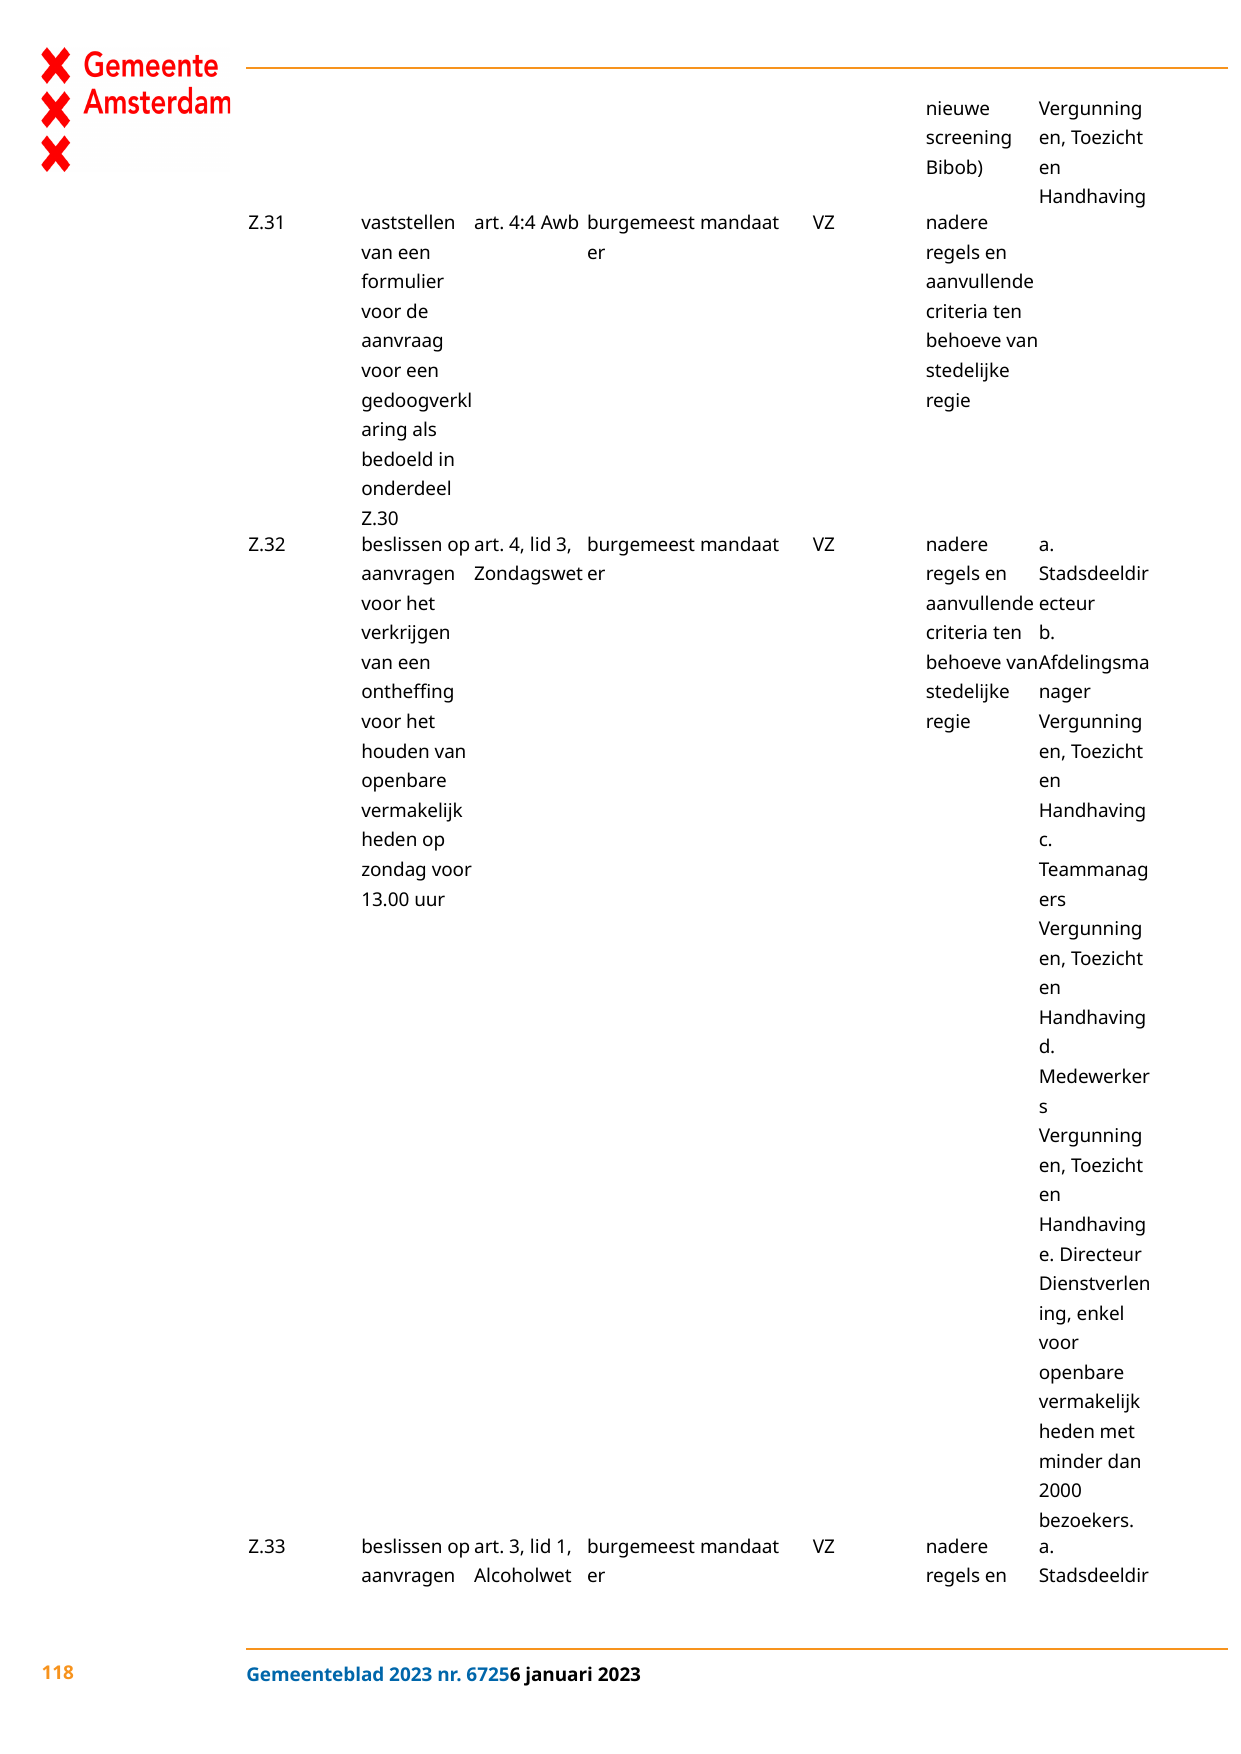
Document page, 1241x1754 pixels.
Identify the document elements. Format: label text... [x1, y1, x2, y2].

table_cell beslissen op aanvragen voor het verkrijgen van een ontheffing voor het houden van openbare vermakelijkheden op zondag voor 13.00 uur [361, 531, 474, 1533]
table_cell mandaat [700, 531, 813, 1533]
table_cell art. 4, lid 3, Zondagswet [474, 531, 587, 1533]
table_cell nadere regels en aanvullende criteria ten behoeve van stedelijke regie [926, 209, 1038, 531]
table_cell [248, 95, 361, 209]
table_cell [474, 95, 587, 209]
table_cell beslissen op aanvragen [361, 1533, 474, 1588]
table_cell nieuwe screening Bibob) [926, 95, 1038, 209]
table_cell a. Stadsdeeldir [1039, 1533, 1152, 1588]
table_cell [587, 95, 700, 209]
table_cell burgemeester [587, 531, 700, 1533]
table_cell nadere regels en [926, 1533, 1038, 1588]
table_cell VZ [813, 209, 926, 531]
table_cell nadere regels en aanvullende criteria ten behoeve van stedelijke regie [926, 531, 1038, 1533]
table_cell [813, 95, 926, 209]
picture [41, 47, 231, 172]
table_cell Z.33 [248, 1533, 361, 1588]
table_cell a. Stadsdeeldirecteur b. Afdelingsmanager Vergunningen, Toezicht en Handhaving c. Teammanagers Vergunningen, Toezicht en Handhaving d. Medewerkers Vergunningen, Toezicht en Handhaving e. Directeur Dienstverlening, enkel voor openbare vermakelijkheden met minder dan 2000 bezoekers. [1039, 531, 1152, 1533]
table_cell Vergunningen, Toezicht en Handhaving [1039, 95, 1152, 209]
table_cell Z.31 [248, 209, 361, 531]
table_cell vaststellen van een formulier voor de aanvraag voor een gedoogverklaring als bedoeld in onderdeel Z.30 [361, 209, 474, 531]
table_cell burgemeester [587, 209, 700, 531]
table_cell mandaat [700, 1533, 813, 1588]
table_cell burgemeester [587, 1533, 700, 1588]
table_cell VZ [813, 1533, 926, 1588]
table_cell Z.32 [248, 531, 361, 1533]
table_cell [700, 95, 813, 209]
table_cell [361, 95, 474, 209]
table_cell art. 3, lid 1, Alcoholwet [474, 1533, 587, 1588]
table_cell [1039, 209, 1152, 531]
table_cell art. 4:4 Awb [474, 209, 587, 531]
table_cell VZ [813, 531, 926, 1533]
table_cell mandaat [700, 209, 813, 531]
